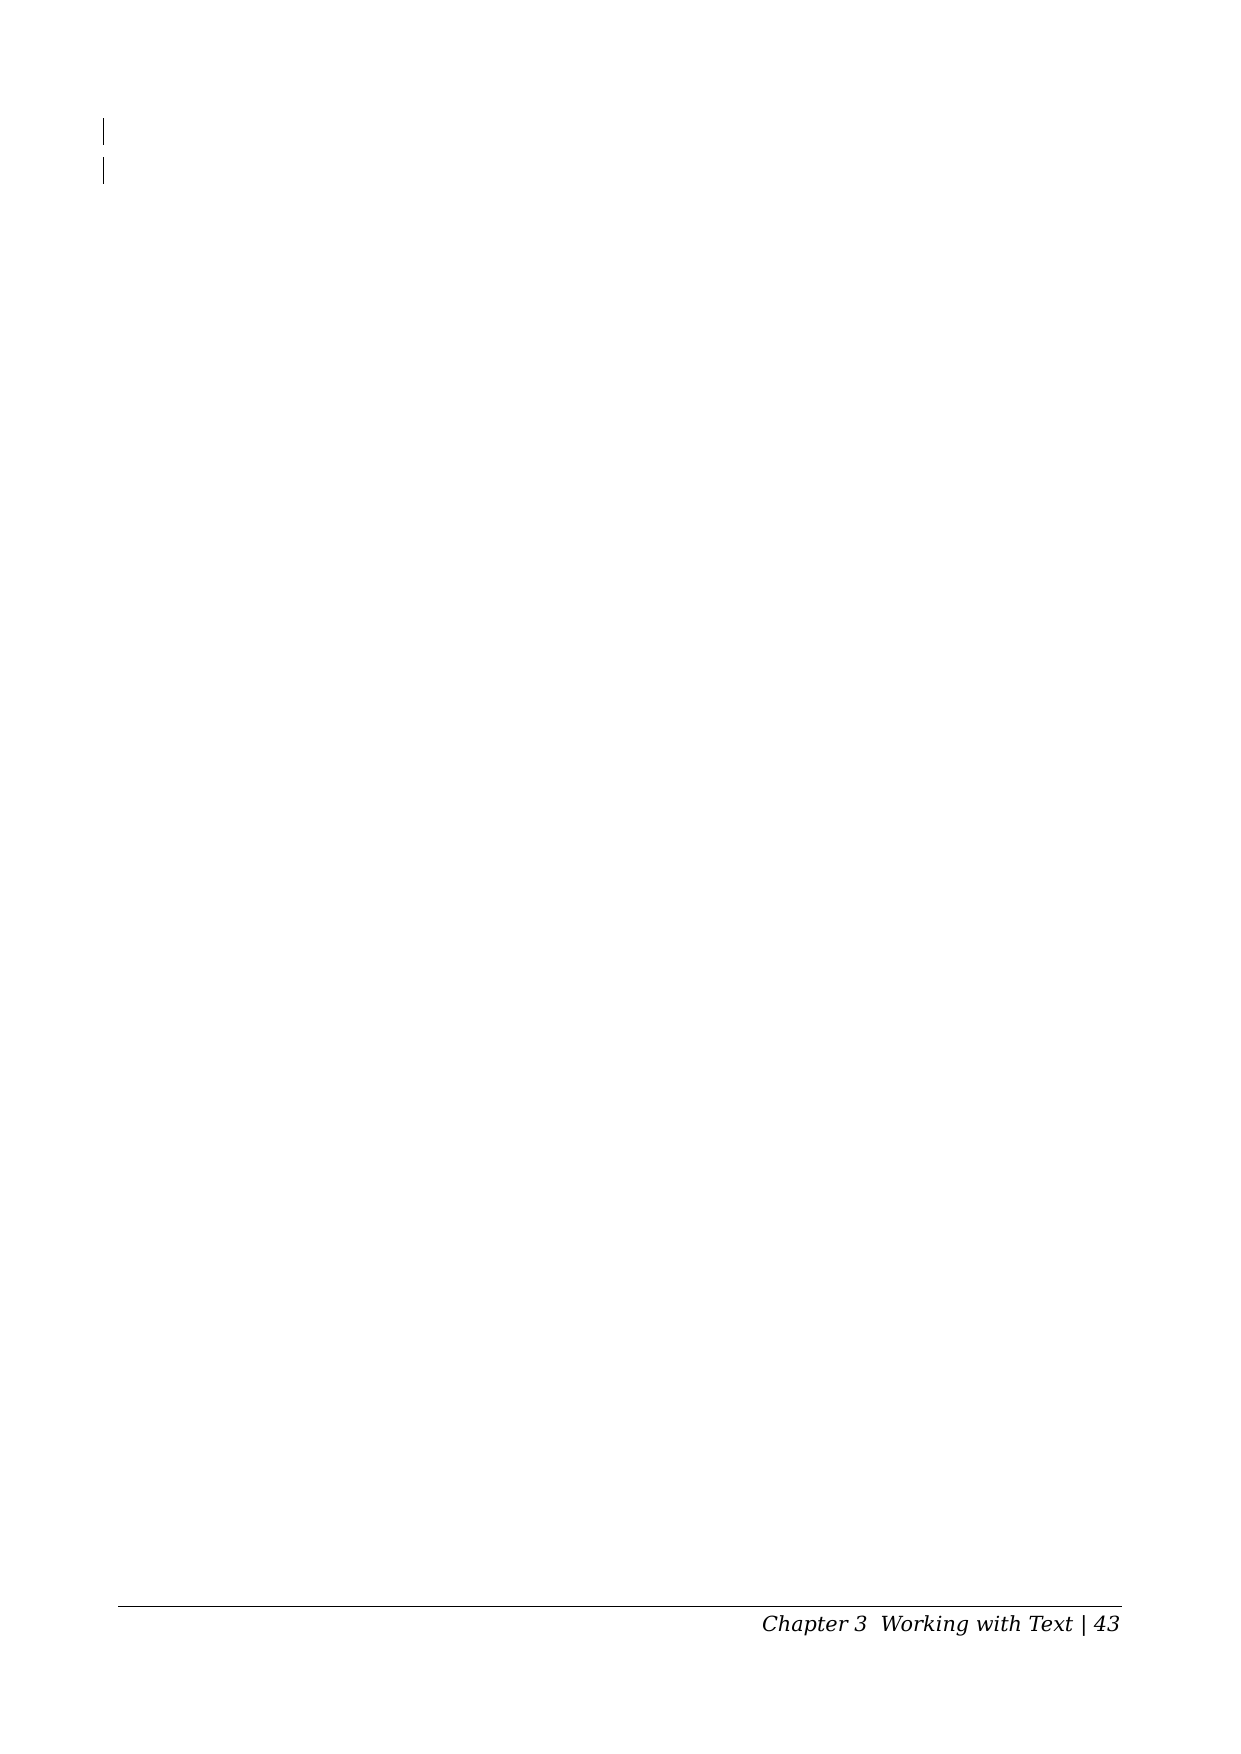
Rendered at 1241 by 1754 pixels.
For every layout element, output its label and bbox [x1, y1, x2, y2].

text [118, 157, 1122, 184]
